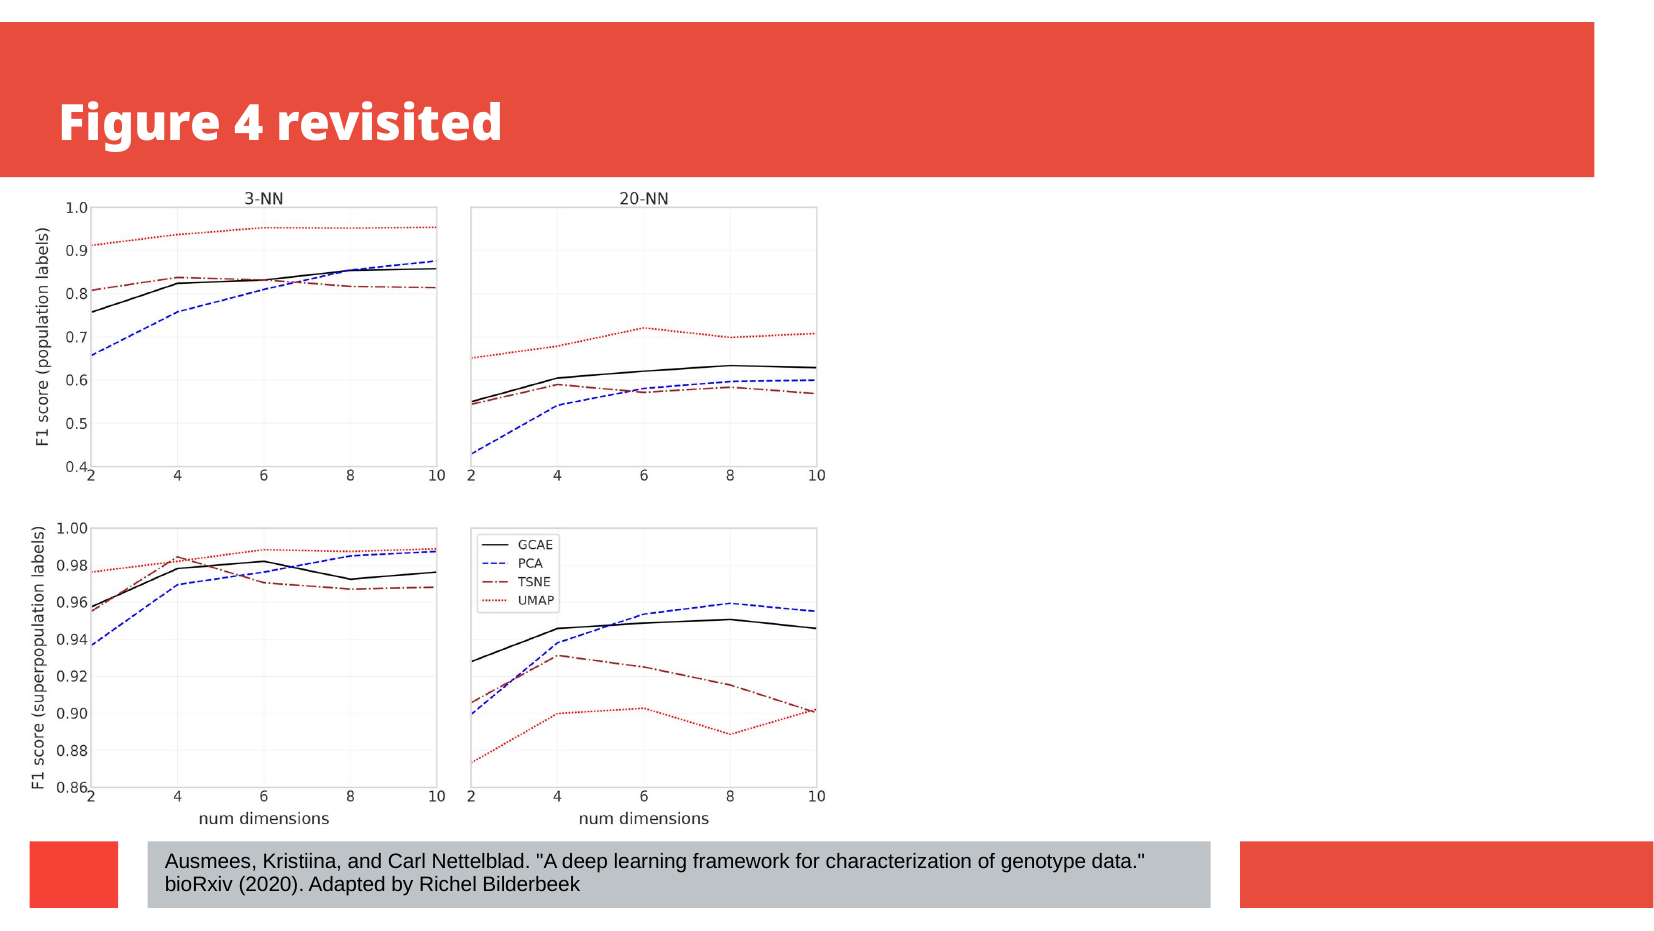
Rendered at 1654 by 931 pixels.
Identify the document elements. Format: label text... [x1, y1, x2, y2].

text_box Ausmees, Kristiina, and Carl Nettelblad. "A deep learning framework for characterization of genotype data." bioRxiv (2020). Adapted by Richel Bilderbeek [150, 842, 1186, 904]
title Figure 4 revisited [59, 44, 1595, 156]
picture [30, 191, 826, 826]
